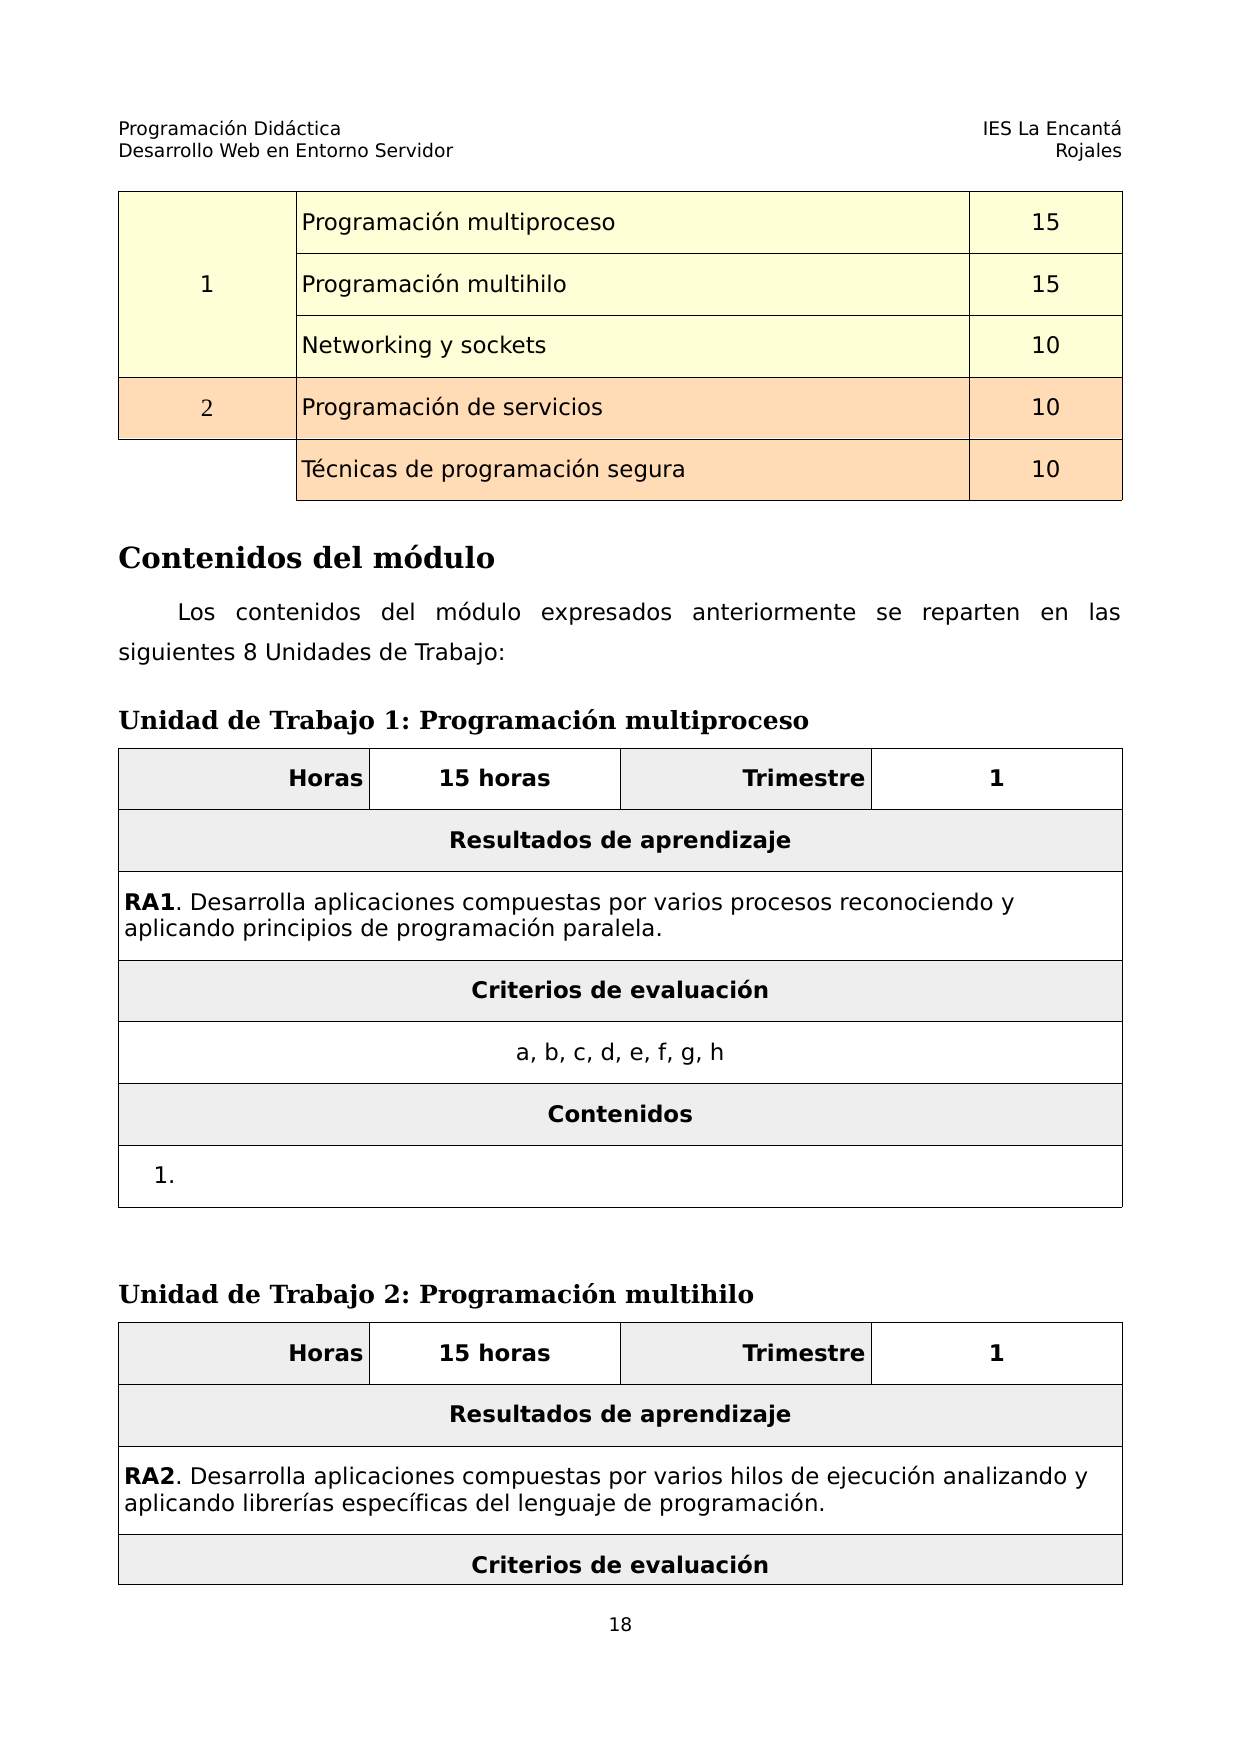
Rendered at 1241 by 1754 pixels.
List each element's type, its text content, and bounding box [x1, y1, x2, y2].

table_header Horas [119, 749, 369, 809]
table_cell RA2. Desarrolla aplicaciones compuestas por varios hilos de ejecución analizando y aplicando librerías específicas del lenguaje de programación. [119, 1447, 1122, 1534]
table_cell 2 [119, 378, 296, 438]
table_cell Programación multiproceso [297, 192, 969, 253]
text Los contenidos del módulo expresados anteriormente se reparten en las siguientes 8 Unidades de Trabajo: [118, 599, 1122, 666]
table_header Trimestre [621, 1323, 871, 1384]
table_cell Criterios de evaluación [119, 961, 1122, 1021]
table_header Trimestre [621, 749, 871, 809]
table_cell 10 [970, 378, 1122, 438]
subtitle Contenidos del módulo [118, 542, 1122, 576]
subtitle Unidad de Trabajo 2: Programación multihilo [118, 1280, 1122, 1310]
table_cell Programación multihilo [297, 254, 969, 315]
table_cell Criterios de evaluación [119, 1535, 1122, 1584]
table_cell Resultados de aprendizaje [119, 810, 1122, 871]
table_cell 10 [970, 316, 1122, 377]
table_cell 1 [119, 192, 296, 377]
table_cell Networking y sockets [297, 316, 969, 377]
table_header Horas [119, 1323, 369, 1384]
table_cell 10 [970, 440, 1122, 500]
table_header 1 [872, 749, 1122, 809]
subtitle Unidad de Trabajo 1: Programación multiproceso [118, 706, 1122, 735]
table_cell RA1. Desarrolla aplicaciones compuestas por varios procesos reconociendo y aplicando principios de programación paralela. [119, 872, 1122, 959]
table_cell a, b, c, d, e, f, g, h [119, 1022, 1122, 1083]
table_cell [119, 1146, 1122, 1207]
table_cell 15 [970, 254, 1122, 315]
table_cell Técnicas de programación segura [297, 440, 969, 500]
table_cell Contenidos [119, 1084, 1122, 1145]
table_cell 15 [970, 192, 1122, 253]
table_cell Programación de servicios [297, 378, 969, 438]
table_header 1 [872, 1323, 1122, 1384]
table_header 15 horas [370, 1323, 620, 1384]
table_header 15 horas [370, 749, 620, 809]
table_cell Resultados de aprendizaje [119, 1385, 1122, 1446]
